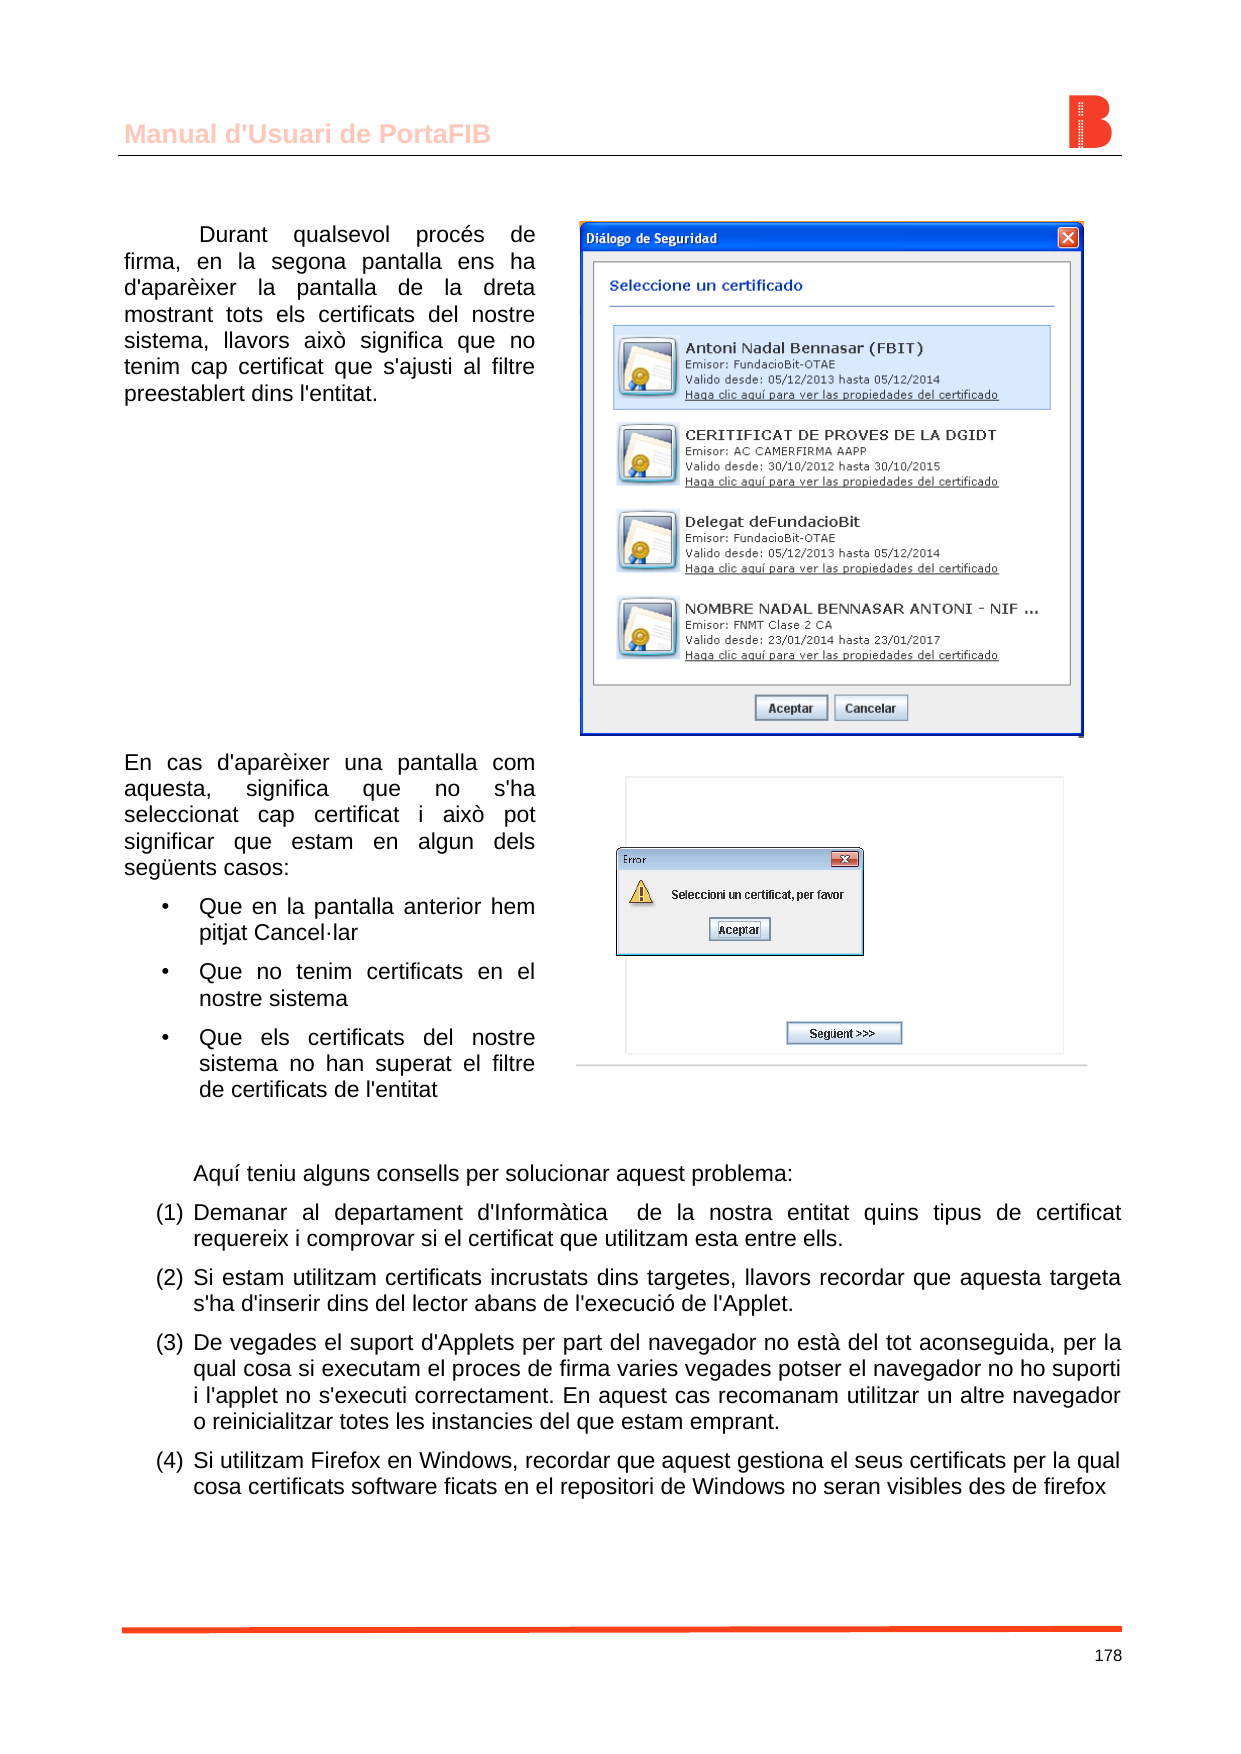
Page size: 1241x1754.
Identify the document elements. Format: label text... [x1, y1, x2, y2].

picture [579, 221, 1084, 738]
picture [576, 748, 1088, 1067]
list Si estam utilitzam certificats incrustats dins targetes, llavors recordar que aquesta targeta s'ha d'inserir dins del lector abans de l'execució de l'Applet. [156, 1264, 1122, 1316]
list Demanar al departament d'Informàtica de la nostra entitat quins tipus de certificat requereix i comprovar si el certificat que utilitzam esta entre ells. [156, 1198, 1122, 1251]
table_cell En cas d'aparèixer una pantalla com aquesta, significa que no s'ha seleccionat cap certificat i això pot significar que estam en algun dels següents casos: Que en la pantalla anterior hem pitjat Cancel·lar Que no tenim certificats en el nostre sistema Que els certificats del nostre sistema no han superat el filtre de certificats de l'entitat [118, 743, 541, 1121]
picture [1063, 94, 1117, 150]
table_header [541, 216, 1122, 743]
list Si utilitzam Firefox en Windows, recordar que aquest gestiona el seus certificats per la qual cosa certificats software ficats en el repositori de Windows no seran visibles des de firefox [156, 1447, 1122, 1499]
text Aquí teniu alguns consells per solucionar aquest problema: [118, 1159, 1122, 1186]
table_header Durant qualsevol procés de firma, en la segona pantalla ens ha d'aparèixer la pantalla de la dreta mostrant tots els certificats del nostre sistema, llavors això significa que no tenim cap certificat que s'ajusti al filtre preestablert dins l'entitat. [118, 216, 541, 743]
table_cell [541, 743, 1122, 1121]
list De vegades el suport d'Applets per part del navegador no està del tot aconseguida, per la qual cosa si executam el proces de firma varies vegades potser el navegador no ho suporti i l'applet no s'executi correctament. En aquest cas recomanam utilitzar un altre navegador o reinicialitzar totes les instancies del que estam emprant. [156, 1329, 1122, 1434]
